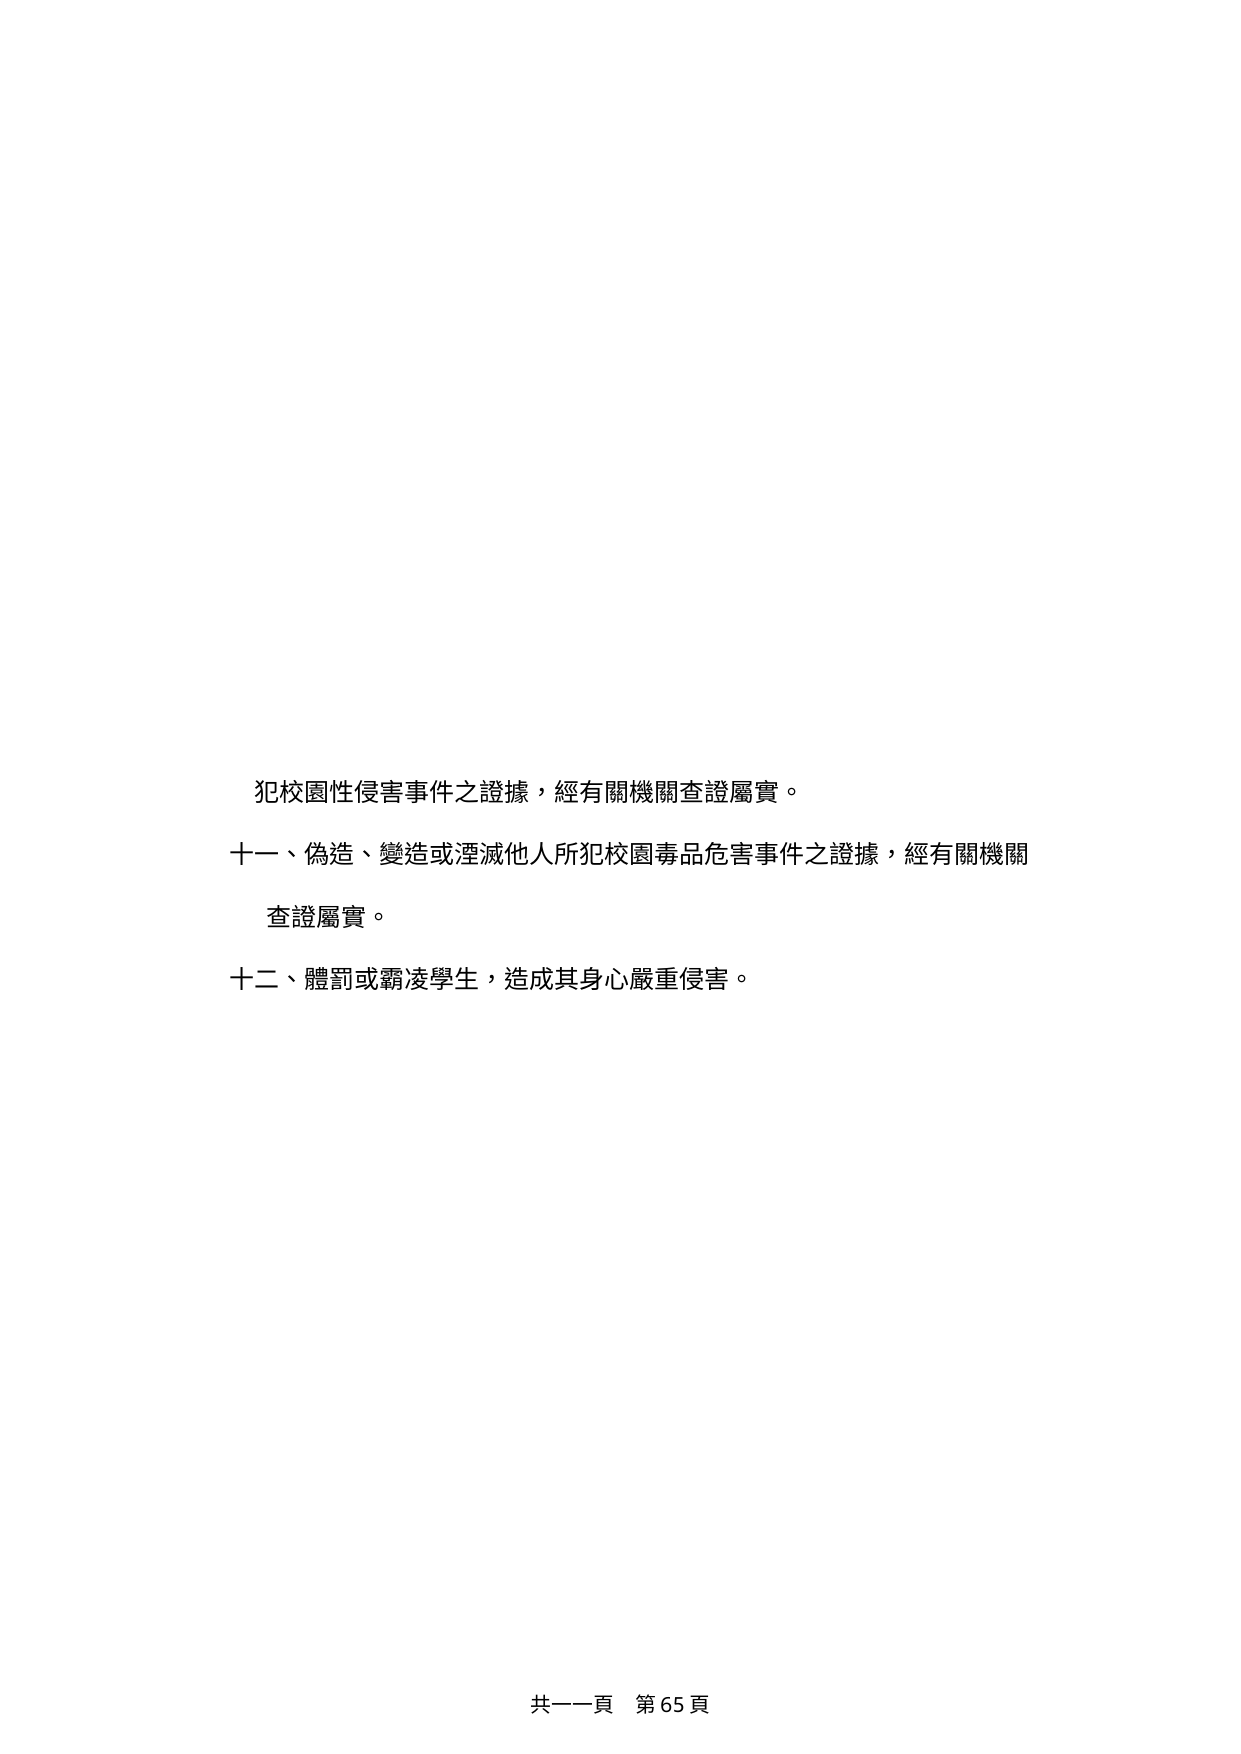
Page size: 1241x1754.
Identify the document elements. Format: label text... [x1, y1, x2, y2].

text 犯校園性侵害事件之證據，經有關機關查證屬實。 [118, 749, 1122, 811]
text 十一、偽造、變造或湮滅他人所犯校園毒品危害事件之證據，經有關機關 [118, 811, 1122, 874]
text 查證屬實。 [118, 874, 1122, 936]
text 十二、體罰或霸凌學生，造成其身心嚴重侵害。 [118, 936, 1122, 999]
